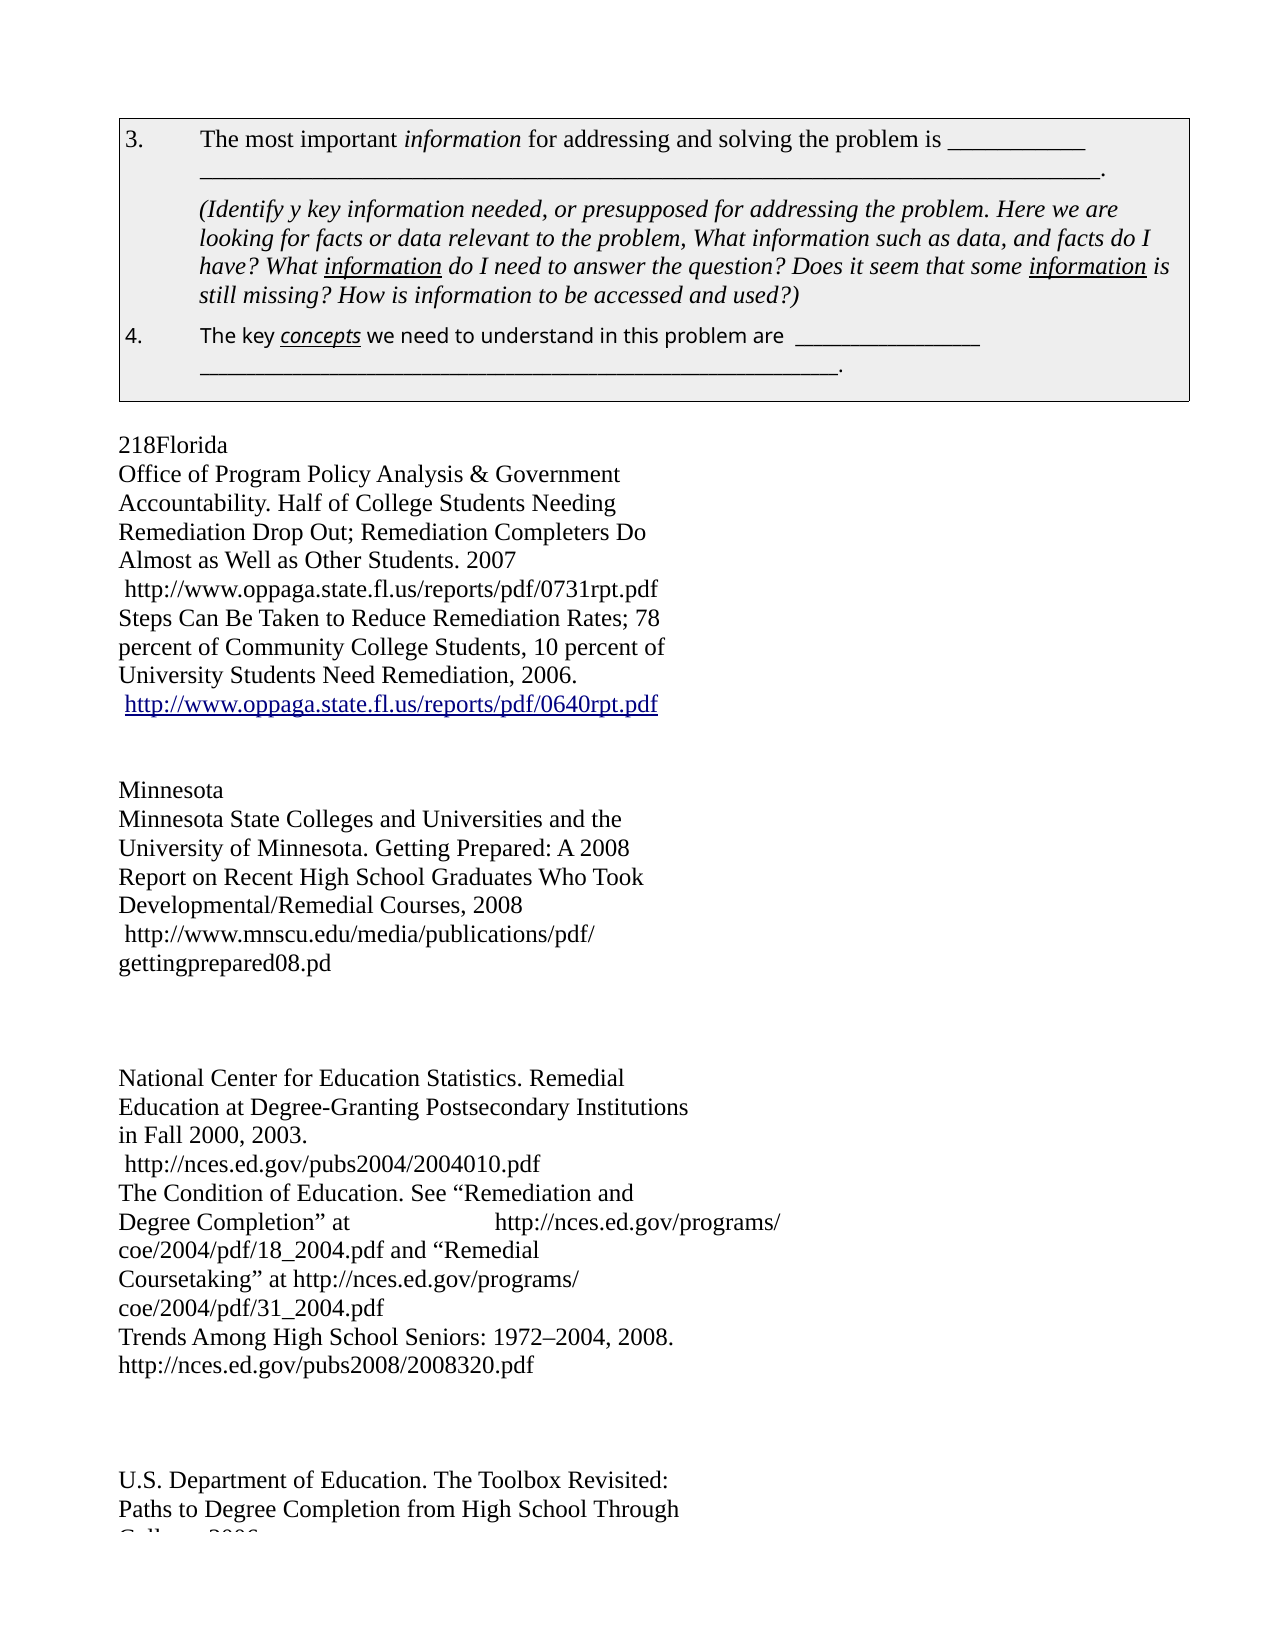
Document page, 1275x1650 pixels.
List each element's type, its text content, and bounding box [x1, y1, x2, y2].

table_header 3. The most important information for addressing and solving the problem is ___________ ________________________________________________________________________. (Identify y key information needed, or presupposed for addressing the problem. Here we are looking for facts or data relevant to the problem, What information such as data, and facts do I have? What information do I need to answer the question? Does it seem that some information is still missing? How is information to be accessed and used?) 4. The key concepts we need to understand in this problem are ____________________ _____________________________________________________________________. [120, 119, 1189, 401]
